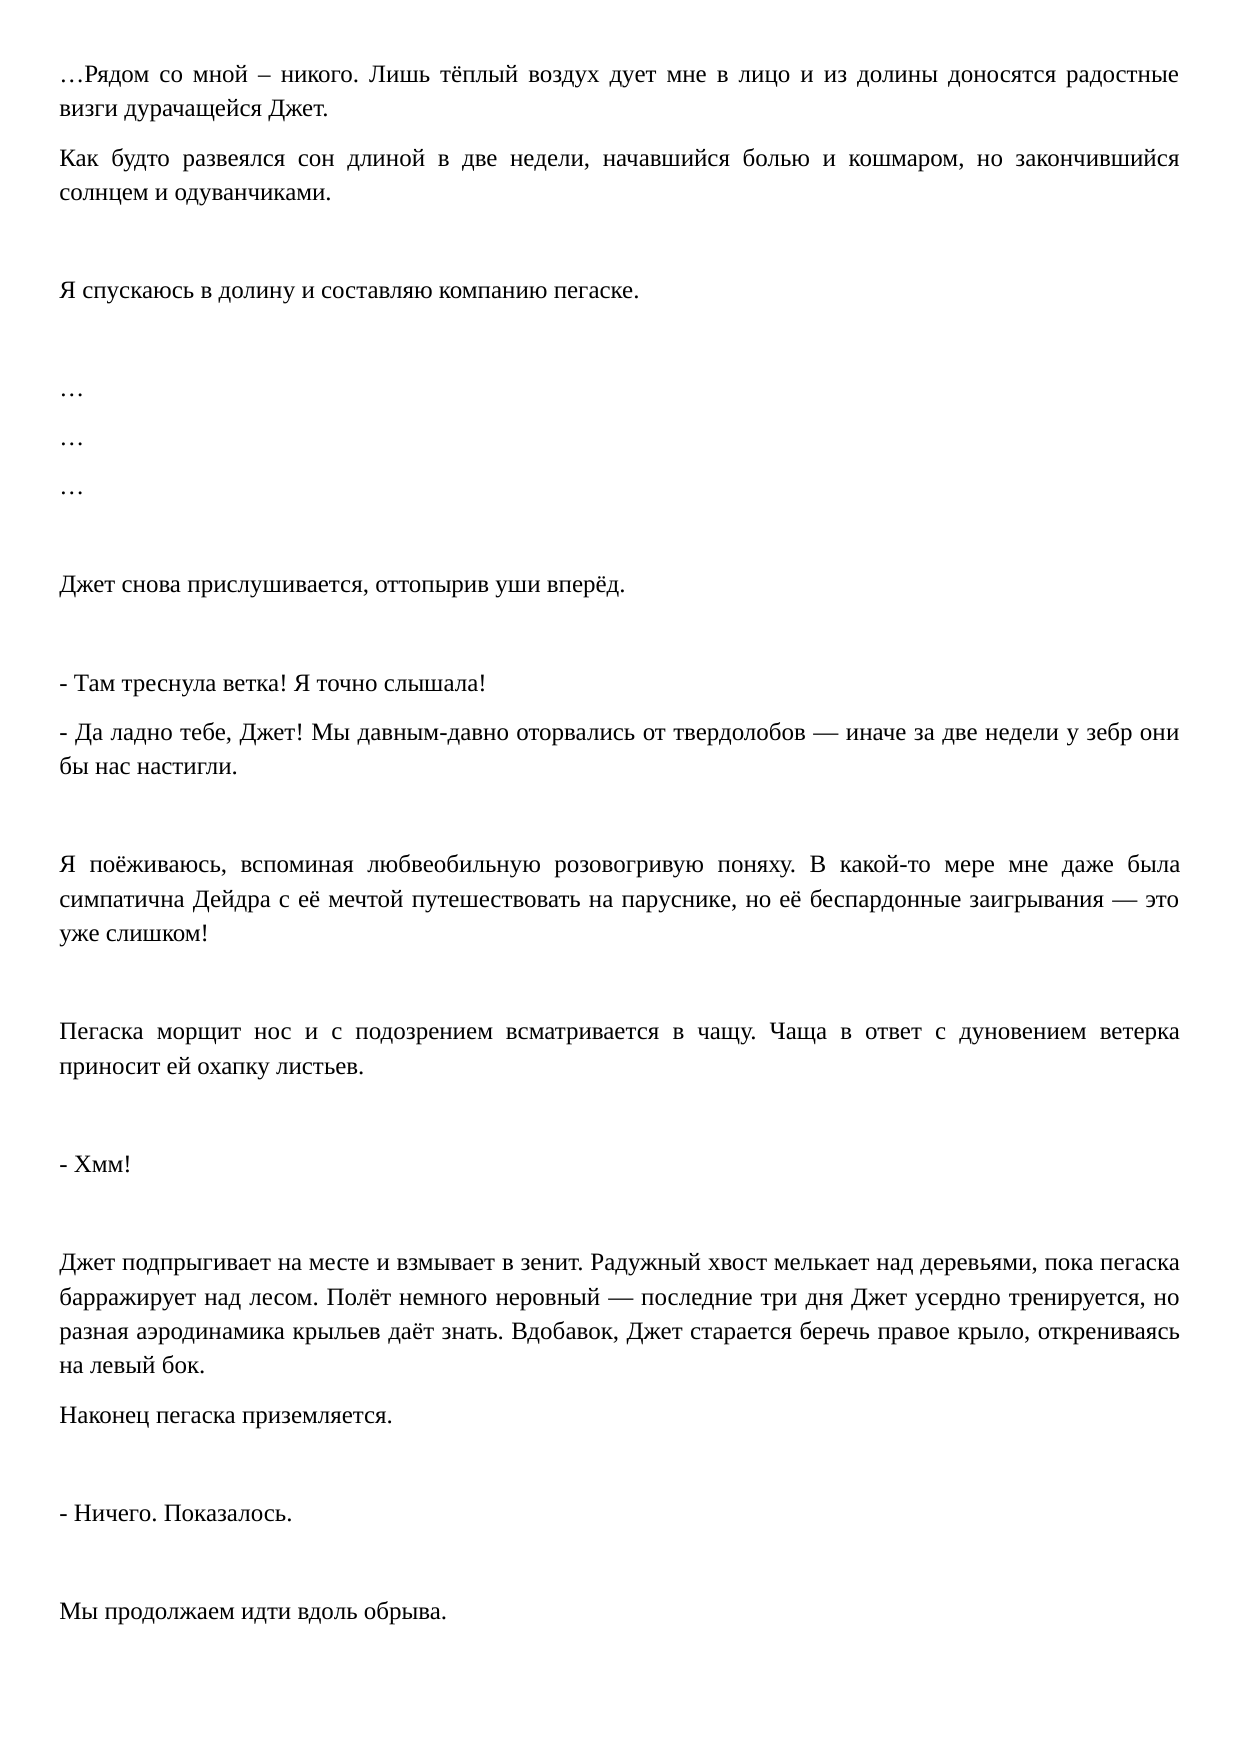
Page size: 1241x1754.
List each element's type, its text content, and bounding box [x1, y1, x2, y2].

text … [59, 373, 1181, 402]
text …Рядом со мной – никого. Лишь тёплый воздух дует мне в лицо и из долины доносятся радостные визги дурачащейся Джет. [59, 59, 1181, 122]
text - Да ладно тебе, Джет! Мы давным-давно оторвались от твердолобов — иначе за две недели у зебр они бы нас настигли. [59, 717, 1181, 780]
text - Ничего. Показалось. [59, 1498, 1181, 1527]
text … [59, 471, 1181, 500]
text - Там треснула ветка! Я точно слышала! [59, 668, 1181, 696]
text Пегаска морщит нос и с подозрением всматривается в чащу. Чаща в ответ с дуновением ветерка приносит ей охапку листьев. [59, 1016, 1181, 1080]
text - Хмм! [59, 1149, 1181, 1178]
text Наконец пегаска приземляется. [59, 1400, 1181, 1428]
text Как будто развеялся сон длиной в две недели, начавшийся болью и кошмаром, но закончившийся солнцем и одуванчиками. [59, 143, 1181, 206]
text Джет подпрыгивает на месте и взмывает в зенит. Радужный хвост мелькает над деревьями, пока пегаска барражирует над лесом. Полёт немного неровный — последние три дня Джет усердно тренируется, но разная аэродинамика крыльев даёт знать. Вдобавок, Джет старается беречь правое крыло, открениваясь на левый бок. [59, 1247, 1181, 1379]
text Я поёживаюсь, вспоминая любвеобильную розовогривую поняху. В какой-то мере мне даже была симпатична Дейдра с её мечтой путешествовать на паруснике, но её беспардонные заигрывания — это уже слишком! [59, 849, 1181, 947]
text Джет снова прислушивается, оттопырив уши вперёд. [59, 569, 1181, 598]
text Мы продолжаем идти вдоль обрыва. [59, 1596, 1181, 1625]
text … [59, 422, 1181, 451]
text Я спускаюсь в долину и составляю компанию пегаске. [59, 275, 1181, 304]
